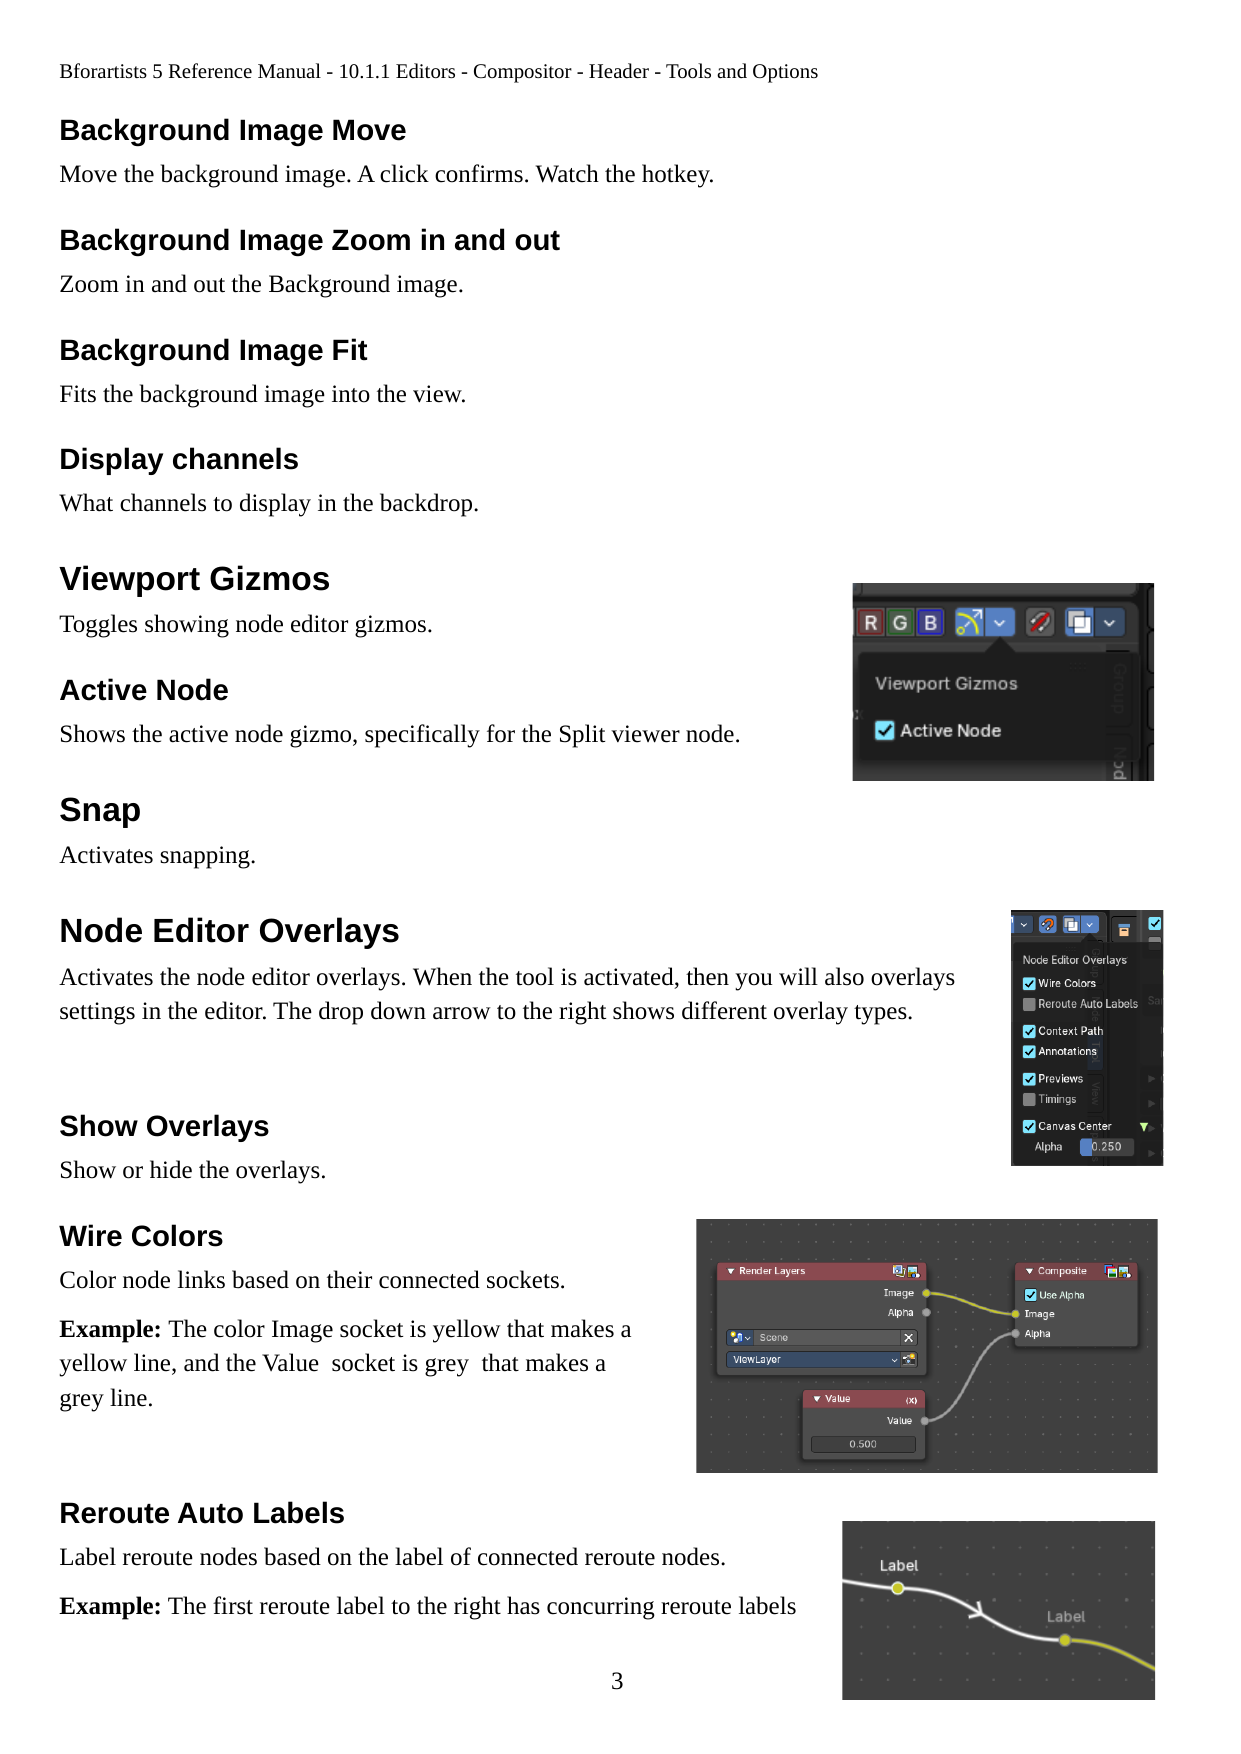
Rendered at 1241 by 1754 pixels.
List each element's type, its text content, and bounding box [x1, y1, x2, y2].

subtitle Snap [59, 789, 1181, 828]
subtitle Background Image Fit [59, 332, 1181, 366]
picture [842, 1521, 1156, 1700]
text [1155, 609, 1181, 638]
subtitle Background Image Zoom in and out [59, 222, 1181, 256]
text Example: The color Image socket is yellow that makes a yellow line, and the Value socket is grey that makes a grey line. [59, 1314, 696, 1412]
text Move the background image. A click confirms. Watch the hotkey. [59, 159, 1181, 188]
subtitle Node Editor Overlays [59, 910, 1011, 949]
text Fits the background image into the view. [59, 379, 1181, 407]
text Label reroute nodes based on the label of connected reroute nodes. [59, 1542, 842, 1571]
subtitle [1155, 673, 1181, 707]
subtitle Viewport Gizmos [59, 558, 1181, 597]
subtitle [1164, 1109, 1181, 1142]
text Example: The first reroute label to the right has concurring reroute labels [59, 1591, 842, 1620]
text Activates snapping. [59, 841, 1181, 869]
subtitle [1158, 1219, 1181, 1252]
subtitle Background Image Move [59, 113, 1181, 146]
text Color node links based on their connected sockets. [59, 1265, 696, 1294]
text Activates the node editor overlays. When the tool is activated, then you will also overlays settings in the editor. The drop down arrow to the right shows different overlay types. [59, 962, 1011, 1025]
text Toggles showing node editor gizmos. [59, 609, 852, 638]
text What channels to display in the backdrop. [59, 488, 1181, 517]
subtitle Active Node [59, 673, 852, 707]
subtitle [1164, 910, 1181, 949]
text Zoom in and out the Background image. [59, 269, 1181, 297]
subtitle Wire Colors [59, 1219, 696, 1252]
subtitle Display channels [59, 442, 1181, 476]
text Shows the active node gizmo, specifically for the Split viewer node. [59, 719, 852, 748]
subtitle Reroute Auto Labels [59, 1496, 1181, 1529]
picture [696, 1219, 1158, 1473]
subtitle Show Overlays [59, 1109, 1011, 1142]
text Show or hide the overlays. [59, 1155, 1181, 1184]
picture [852, 583, 1155, 781]
picture [1011, 910, 1164, 1166]
